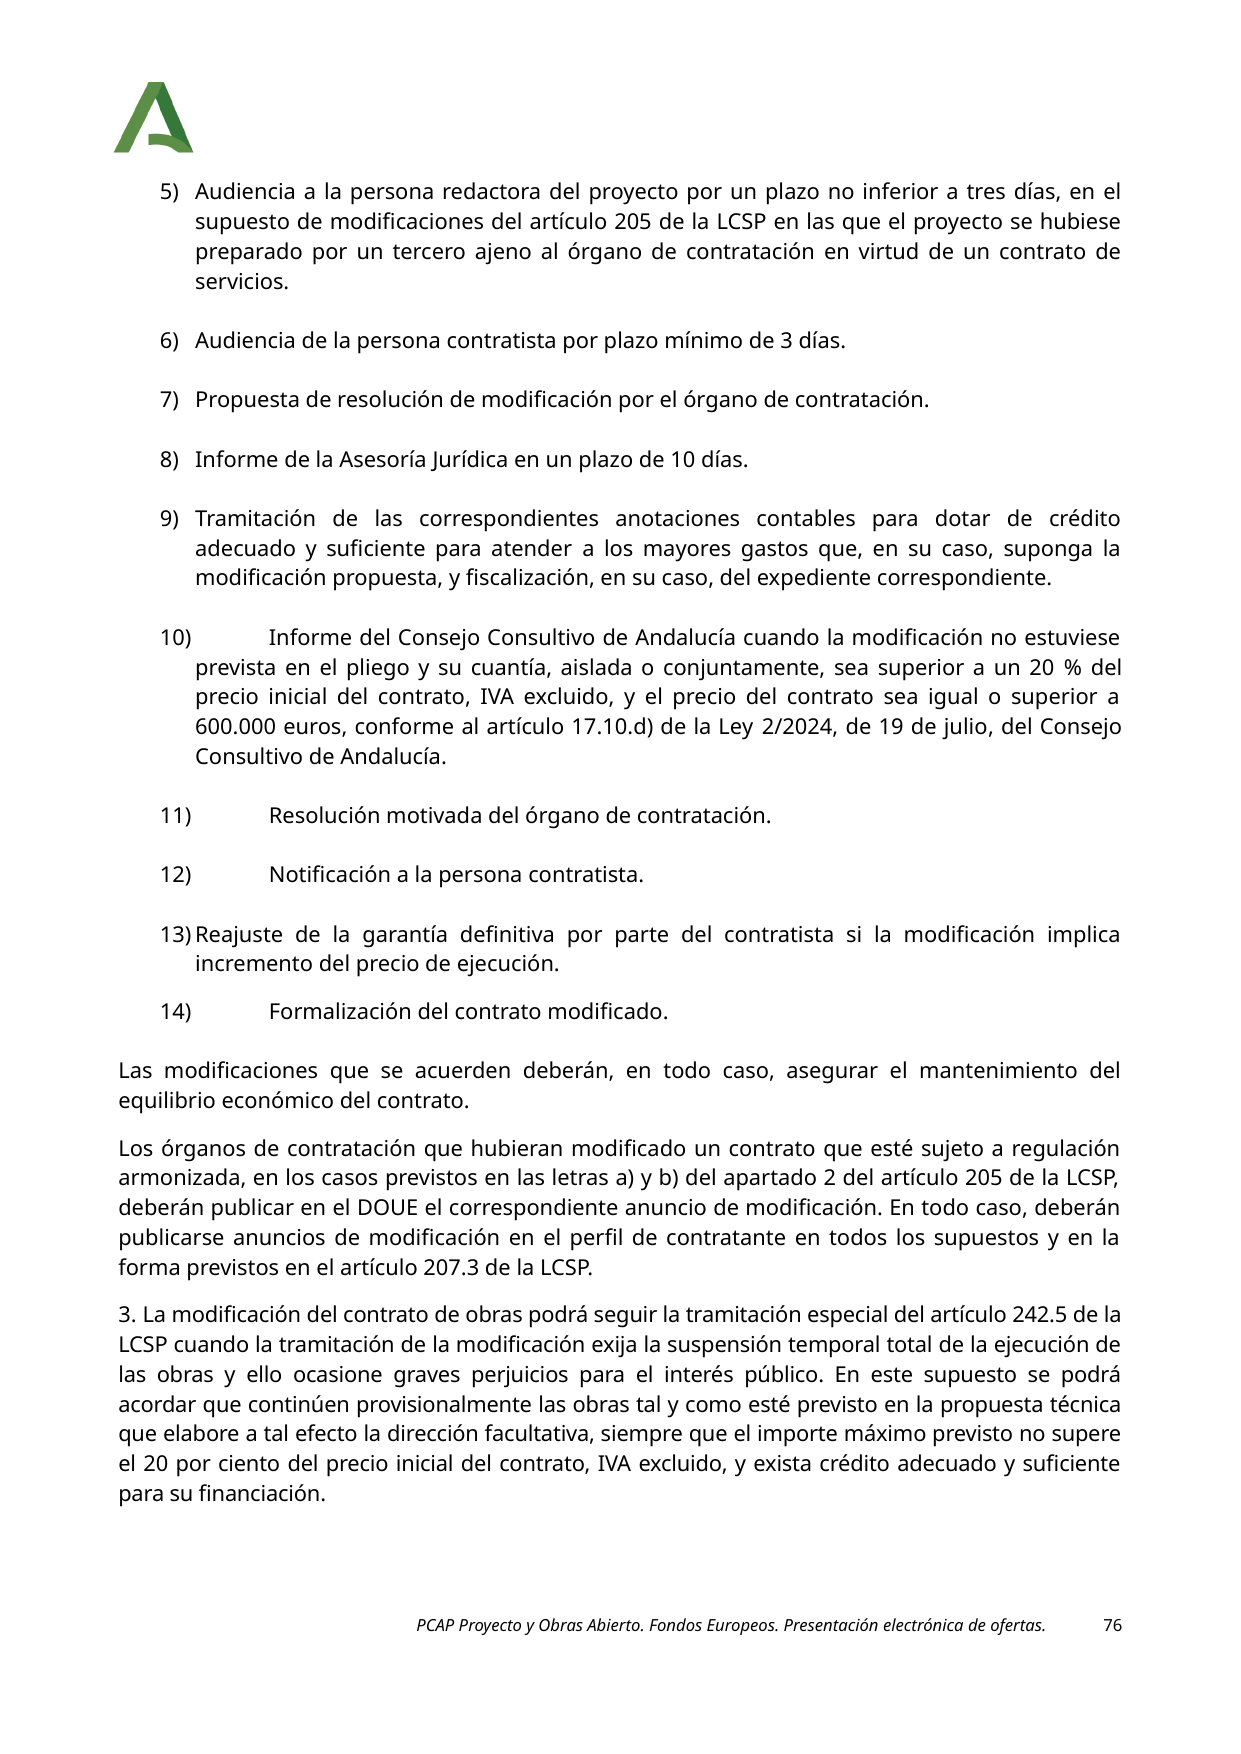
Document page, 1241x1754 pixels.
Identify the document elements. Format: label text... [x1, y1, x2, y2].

text 14) Formalización del contrato modificado. [159, 996, 1122, 1026]
text Los órganos de contratación que hubieran modificado un contrato que esté sujeto a regulación armonizada, en los casos previstos en las letras a) y b) del apartado 2 del artículo 205 de la LCSP, deberán publicar en el DOUE el correspondiente anuncio de modificación. En todo caso, deberán publicarse anuncios de modificación en el perfil de contratante en todos los supuestos y en la forma previstos en el artículo 207.3 de la LCSP. [118, 1132, 1122, 1281]
text 10) Informe del Consejo Consultivo de Andalucía cuando la modificación no estuviese prevista en el pliego y su cuantía, aislada o conjuntamente, sea superior a un 20 % del precio inicial del contrato, IVA excluido, y el precio del contrato sea igual o superior a 600.000 euros, conforme al artículo 17.10.d) de la Ley 2/2024, de 19 de julio, del Consejo Consultivo de Andalucía. [159, 622, 1122, 771]
text 11) Resolución motivada del órgano de contratación. [159, 800, 1122, 830]
text 8) Informe de la Asesoría Jurídica en un plazo de 10 días. [159, 443, 1122, 473]
picture [109, 77, 198, 157]
text 9) Tramitación de las correspondientes anotaciones contables para dotar de crédito adecuado y suficiente para atender a los mayores gastos que, en su caso, suponga la modificación propuesta, y fiscalización, en su caso, del expediente correspondiente. [159, 503, 1122, 592]
text 5) Audiencia a la persona redactora del proyecto por un plazo no inferior a tres días, en el supuesto de modificaciones del artículo 205 de la LCSP en las que el proyecto se hubiese preparado por un tercero ajeno al órgano de contratación en virtud de un contrato de servicios. [159, 176, 1122, 296]
text 7) Propuesta de resolución de modificación por el órgano de contratación. [159, 384, 1122, 414]
text 12) Notificación a la persona contratista. [159, 859, 1122, 889]
text 6) Audiencia de la persona contratista por plazo mínimo de 3 días. [159, 325, 1122, 355]
text 3. La modificación del contrato de obras podrá seguir la tramitación especial del artículo 242.5 de la LCSP cuando la tramitación de la modificación exija la suspensión temporal total de la ejecución de las obras y ello ocasione graves perjuicios para el interés público. En este supuesto se podrá acordar que continúen provisionalmente las obras tal y como esté previsto en la propuesta técnica que elabore a tal efecto la dirección facultativa, siempre que el importe máximo previsto no supere el 20 por ciento del precio inicial del contrato, IVA excluido, y exista crédito adecuado y suficiente para su financiación. [118, 1299, 1122, 1508]
text Las modificaciones que se acuerden deberán, en todo caso, asegurar el mantenimiento del equilibrio económico del contrato. [118, 1055, 1122, 1115]
text 13) Reajuste de la garantía definitiva por parte del contratista si la modificación implica incremento del precio de ejecución. [159, 919, 1122, 978]
